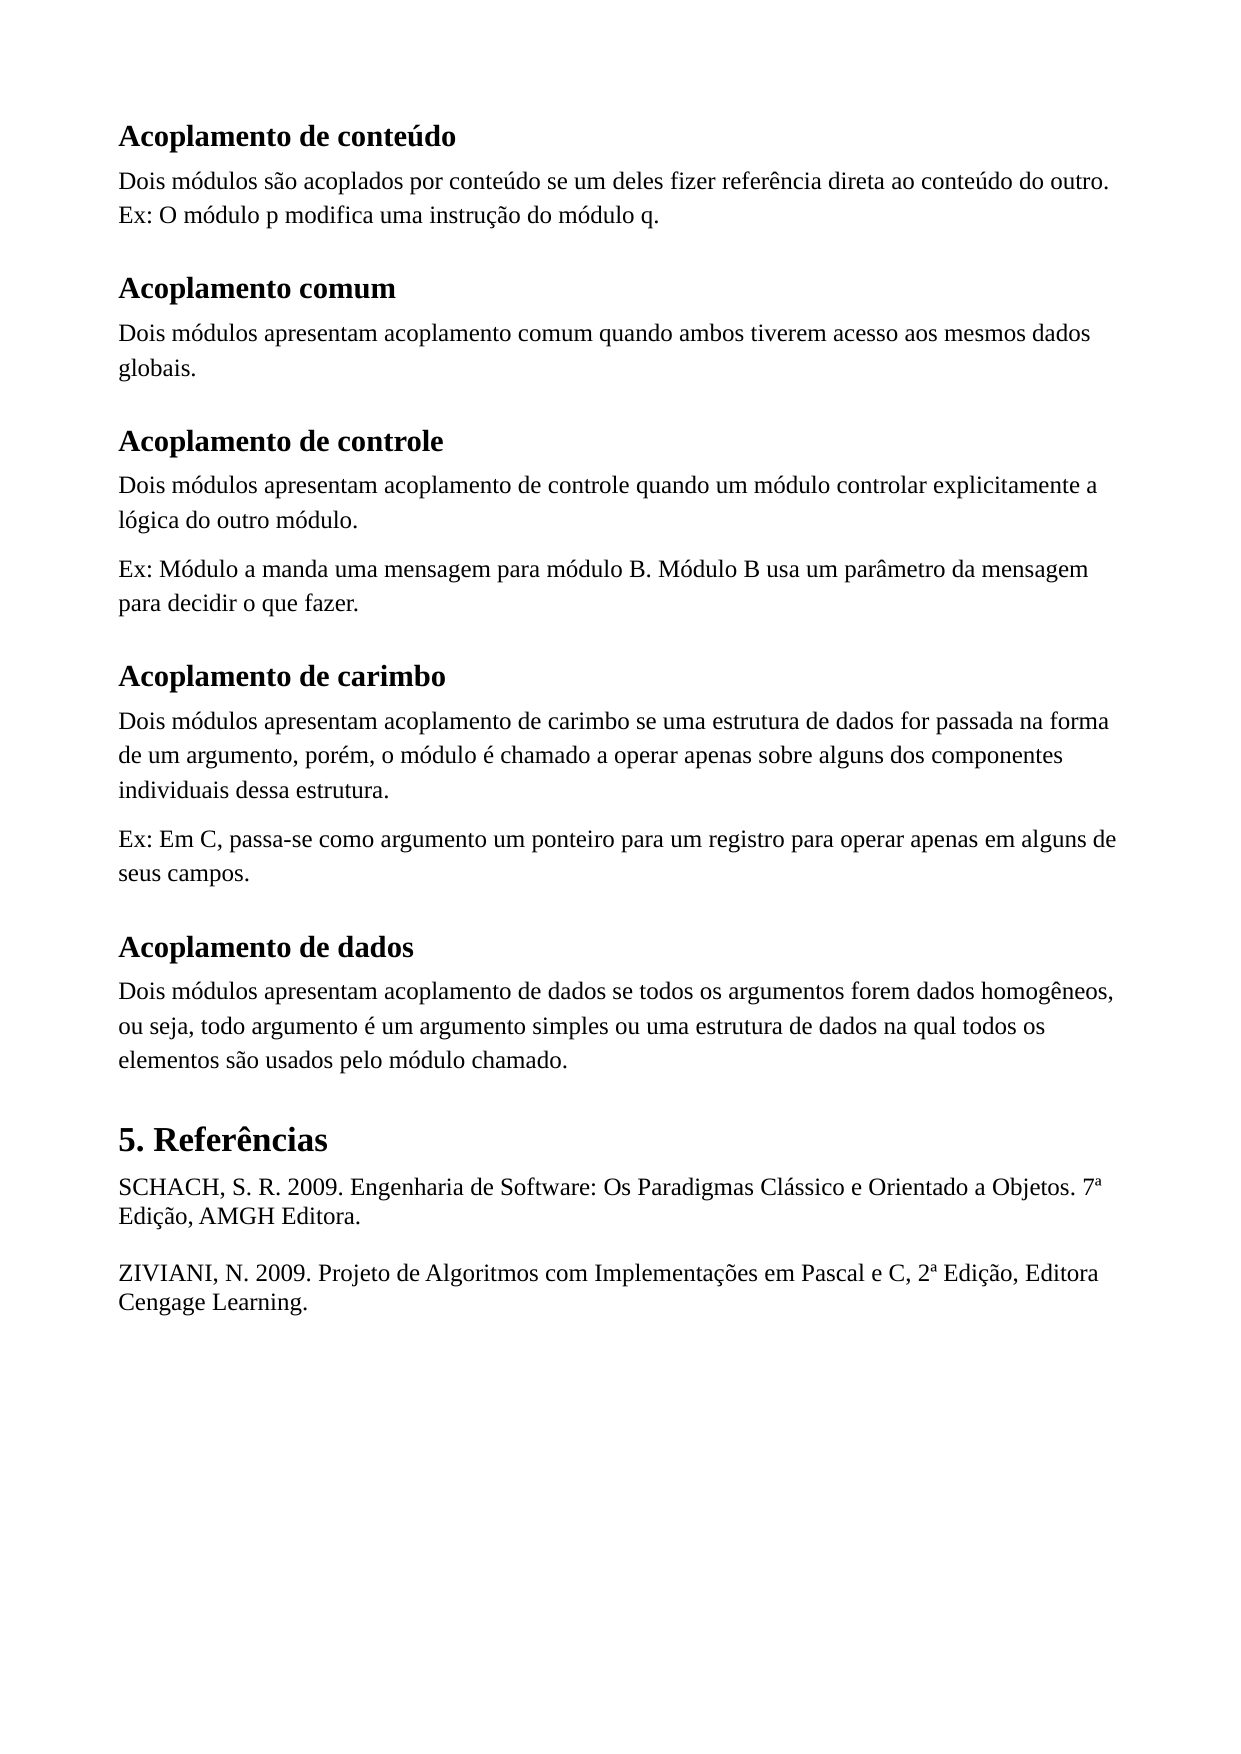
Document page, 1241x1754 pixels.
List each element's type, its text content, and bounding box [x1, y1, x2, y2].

text Ex: Módulo a manda uma mensagem para módulo B. Módulo B usa um parâmetro da mensagem para decidir o que fazer. [118, 554, 1122, 617]
text Dois módulos apresentam acoplamento de carimbo se uma estrutura de dados for passada na forma de um argumento, porém, o módulo é chamado a operar apenas sobre alguns dos componentes individuais dessa estrutura. [118, 706, 1122, 804]
text Ex: Em C, passa-se como argumento um ponteiro para um registro para operar apenas em alguns de seus campos. [118, 824, 1122, 887]
text Dois módulos apresentam acoplamento de controle quando um módulo controlar explicitamente a lógica do outro módulo. [118, 470, 1122, 533]
text ZIVIANI, N. 2009. Projeto de Algoritmos com Implementações em Pascal e C, 2ª Edição, Editora Cengage Learning. [118, 1258, 1122, 1316]
text SCHACH, S. R. 2009. Engenharia de Software: Os Paradigmas Clássico e Orientado a Objetos. 7ª Edição, AMGH Editora. [118, 1172, 1122, 1229]
subtitle Acoplamento de dados [118, 928, 1122, 964]
subtitle Acoplamento de conteúdo [118, 118, 1122, 153]
subtitle Acoplamento de controle [118, 422, 1122, 458]
subtitle 5. Referências [118, 1119, 1122, 1159]
text Dois módulos apresentam acoplamento de dados se todos os argumentos forem dados homogêneos, ou seja, todo argumento é um argumento simples ou uma estrutura de dados na qual todos os elementos são usados pelo módulo chamado. [118, 976, 1122, 1074]
subtitle Acoplamento de carimbo [118, 658, 1122, 693]
text Dois módulos são acoplados por conteúdo se um deles fizer referência direta ao conteúdo do outro. Ex: O módulo p modifica uma instrução do módulo q. [118, 166, 1122, 229]
text Dois módulos apresentam acoplamento comum quando ambos tiverem acesso aos mesmos dados globais. [118, 318, 1122, 381]
subtitle Acoplamento comum [118, 270, 1122, 306]
